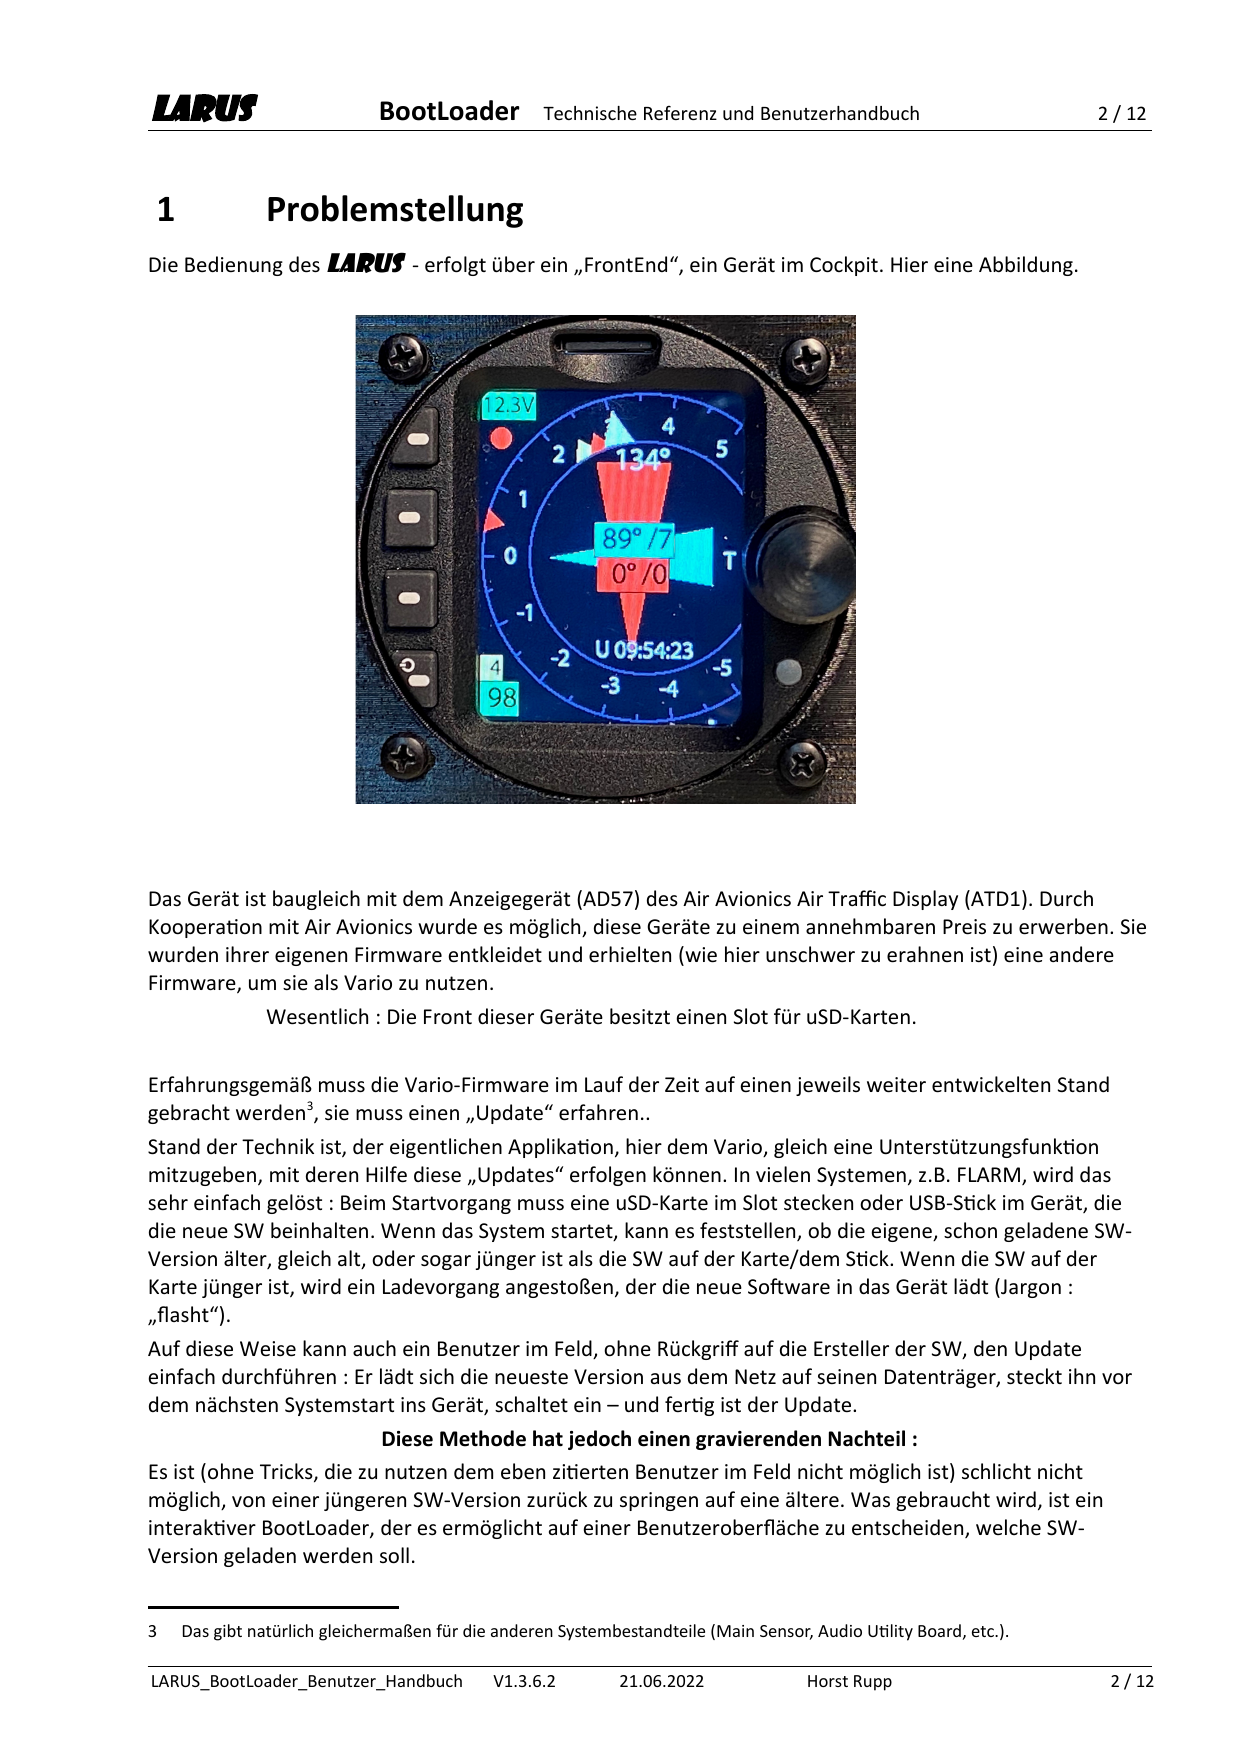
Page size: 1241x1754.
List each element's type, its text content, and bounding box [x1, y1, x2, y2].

text Erfahrungsgemäß muss die Vario-Firmware im Lauf der Zeit auf einen jeweils weiter entwickelten Stand gebracht werden, sie muss einen „Update“ erfahren.. [148, 1070, 1152, 1126]
picture [355, 315, 856, 804]
subtitle Problemstellung [148, 185, 1128, 231]
text Diese Methode hat jedoch einen gravierenden Nachteil : [148, 1424, 1152, 1452]
text Stand der Technik ist, der eigentlichen Applikation, hier dem Vario, gleich eine Unterstützungsfunktion mitzugeben, mit deren Hilfe diese „Updates“ erfolgen können. In vielen Systemen, z.B. FLARM, wird das sehr einfach gelöst : Beim Startvorgang muss eine uSD-Karte im Slot stecken oder USB-Stick im Gerät, die die neue SW beinhalten. Wenn das System startet, kann es feststellen, ob die eigene, schon geladene SW-Version älter, gleich alt, oder sogar jünger ist als die SW auf der Karte/dem Stick. Wenn die SW auf der Karte jünger ist, wird ein Ladevorgang angestoßen, der die neue Software in das Gerät lädt (Jargon : „flasht“). [148, 1132, 1152, 1328]
text Das Gerät ist baugleich mit dem Anzeigegerät (AD57) des Air Avionics Air Traffic Display (ATD1). Durch Kooperation mit Air Avionics wurde es möglich, diese Geräte zu einem annehmbaren Preis zu erwerben. Sie wurden ihrer eigenen Firmware entkleidet und erhielten (wie hier unschwer zu erahnen ist) eine andere Firmware, um sie als Vario zu nutzen. [148, 884, 1152, 996]
text Es ist (ohne Tricks, die zu nutzen dem eben zitierten Benutzer im Feld nicht möglich ist) schlicht nicht möglich, von einer jüngeren SW-Version zurück zu springen auf eine ältere. Was gebraucht wird, ist ein interaktiver BootLoader, der es ermöglicht auf einer Benutzeroberfläche zu entscheiden, welche SW-Version geladen werden soll. [148, 1457, 1152, 1569]
text Wesentlich : Die Front dieser Geräte besitzt einen Slot für uSD-Karten. [148, 1002, 1152, 1030]
text Auf diese Weise kann auch ein Benutzer im Feld, ohne Rückgriff auf die Ersteller der SW, den Update einfach durchführen : Er lädt sich die neueste Version aus dem Netz auf seinen Datenträger, steckt ihn vor dem nächsten Systemstart ins Gerät, schaltet ein – und fertig ist der Update. [148, 1334, 1152, 1418]
text Das gibt natürlich gleichermaßen für die anderen Systembestandteile (Main Sensor, Audio Utility Board, etc.). [148, 1619, 1152, 1660]
text Die Bedienung des LARUS - erfolgt über ein „FrontEnd“, ein Gerät im Cockpit. Hier eine Abbildung. [148, 247, 1152, 278]
